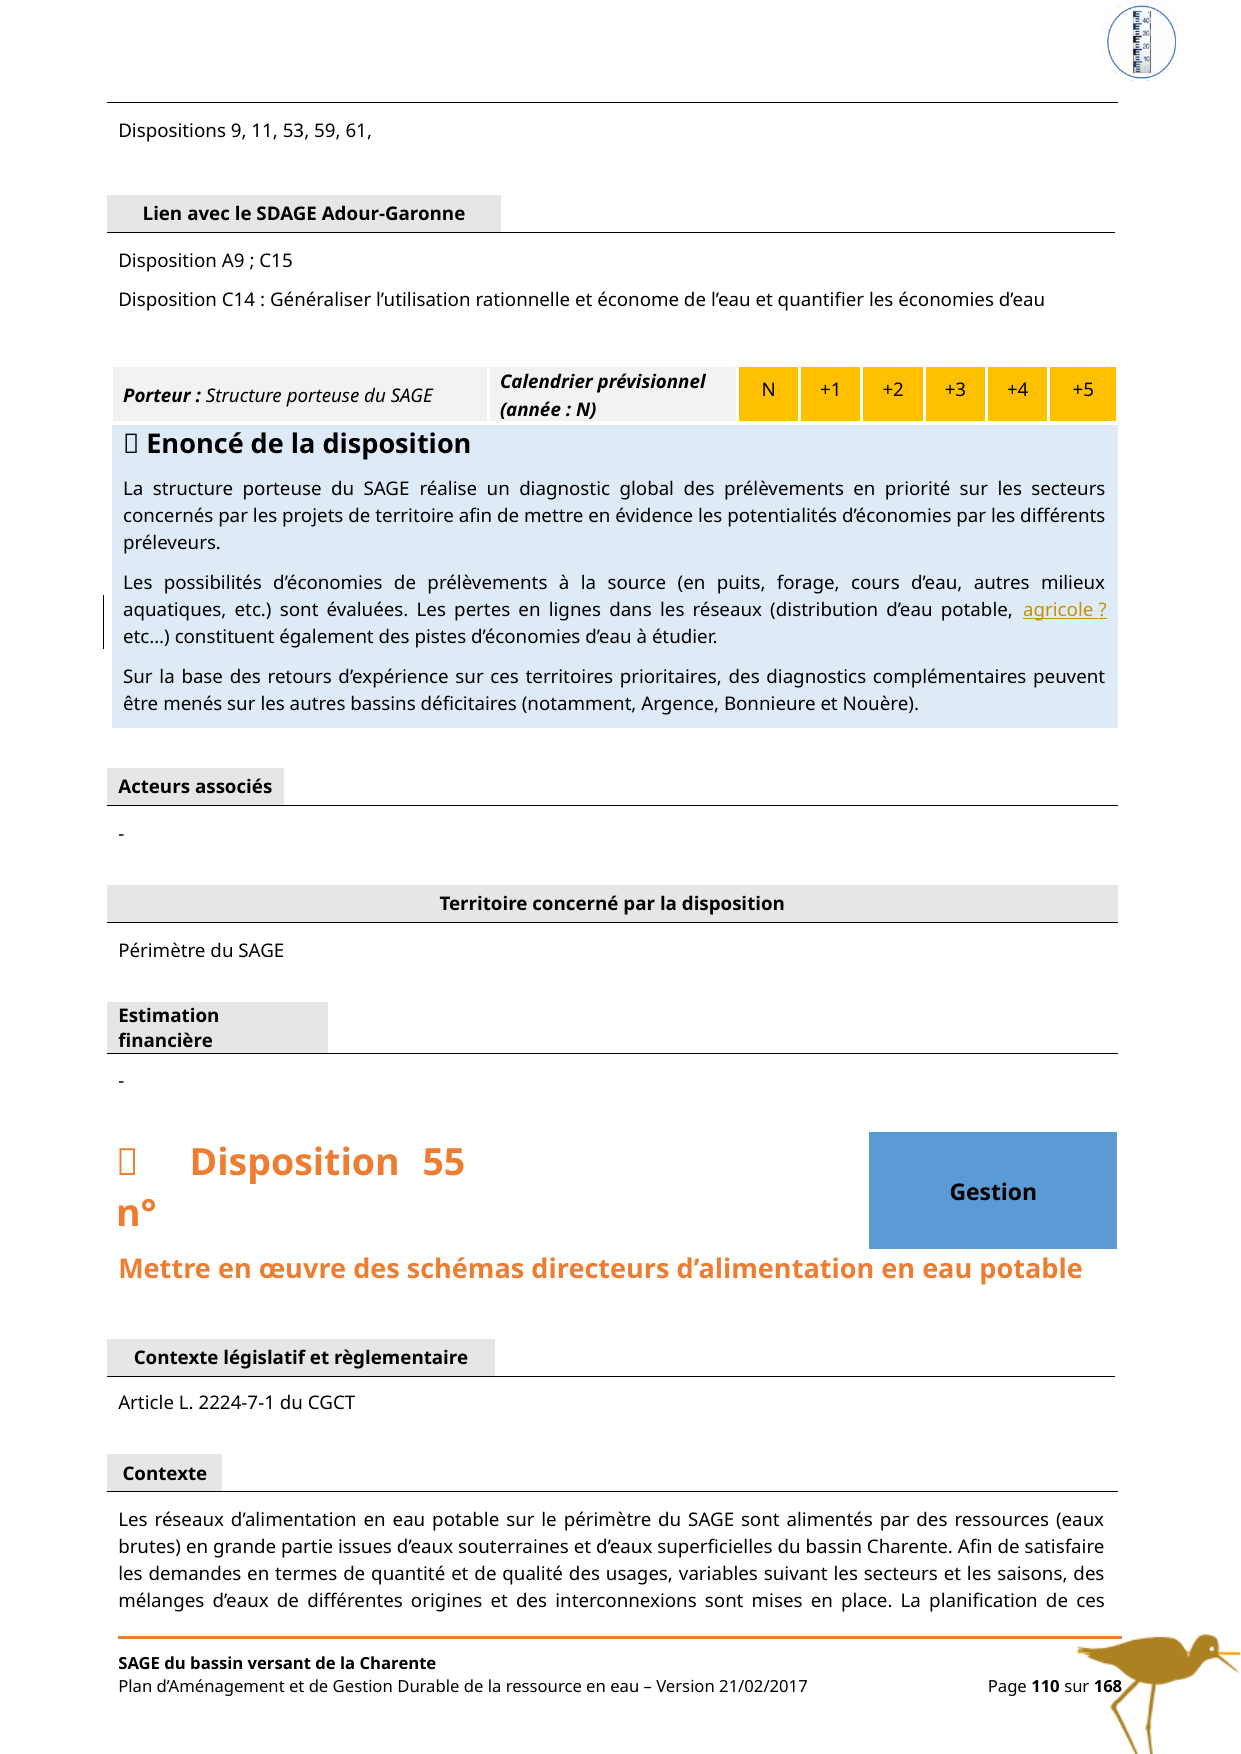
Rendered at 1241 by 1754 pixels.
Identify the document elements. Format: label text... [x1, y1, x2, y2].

table_header  Disposition n° [105, 1132, 411, 1249]
table_header [495, 1339, 1114, 1376]
subtitle Mettre en œuvre des schémas directeurs d’alimentation en eau potable [118, 1249, 1122, 1286]
table_header Acteurs associés [107, 768, 284, 805]
table_cell +5 [1050, 367, 1116, 421]
table_cell Périmètre du SAGE [107, 923, 1118, 1002]
table_cell +3 [926, 367, 985, 421]
table_cell +4 [988, 367, 1047, 421]
table_cell Lien avec le SDAGE Adour-Garonne [107, 195, 501, 232]
picture [1101, 0, 1179, 81]
table_header Contexte législatif et règlementaire [107, 1339, 495, 1376]
table_cell Estimation financière [107, 1002, 328, 1053]
picture [1077, 1629, 1241, 1754]
table_cell Calendrier prévisionnel (année : N) [490, 367, 736, 421]
table_cell [328, 1002, 1118, 1053]
table_cell [501, 195, 1118, 232]
table_cell N [739, 367, 798, 421]
table_cell Article L. 2224-7-1 du CGCT [107, 1377, 1114, 1414]
table_cell [107, 421, 112, 728]
table_cell +1 [801, 367, 860, 421]
table_header [284, 768, 1118, 805]
table_cell Territoire concerné par la disposition [107, 885, 1118, 922]
table_header [222, 1454, 1118, 1491]
table_cell Disposition A9 ; C15 Disposition C14 : Généraliser l’utilisation rationnelle et économe de l’eau et quantifier les économies d’eau [107, 232, 1118, 364]
table_cell - [107, 806, 1118, 885]
table_header Gestion [869, 1132, 1117, 1249]
table_cell Les réseaux d’alimentation en eau potable sur le périmètre du SAGE sont alimentés par des ressources (eaux brutes) en grande partie issues d’eaux souterraines et d’eaux superficielles du bassin Charente. Afin de satisfaire les demandes en termes de quantité et de qualité des usages, variables suivant les secteurs et les saisons, des mélanges d’eaux de différentes origines et des interconnexions sont mises en place. La planification de ces [107, 1492, 1118, 1613]
table_cell  Enoncé de la disposition La structure porteuse du SAGE réalise un diagnostic global des prélèvements en priorité sur les secteurs concernés par les projets de territoire afin de mettre en évidence les potentialités d’économies par les différents préleveurs. Les possibilités d’économies de prélèvements à la source (en puits, forage, cours d’eau, autres milieux aquatiques, etc.) sont évaluées. Les pertes en lignes dans les réseaux (distribution d’eau potable, agricole ? etc…) constituent également des pistes d’économies d’eau à étudier. Sur la base des retours d’expérience sur ces territoires prioritaires, des diagnostics complémentaires peuvent être menés sur les autres bassins déficitaires (notamment, Argence, Bonnieure et Nouère). [112, 425, 1118, 728]
table_cell Dispositions 9, 11, 53, 59, 61, [107, 103, 1118, 195]
table_cell Porteur : Structure porteuse du SAGE [113, 367, 487, 421]
table_header [411, 1132, 869, 1249]
table_cell +2 [863, 367, 923, 421]
table_header Contexte [107, 1454, 222, 1491]
table_cell - [107, 1054, 1118, 1092]
